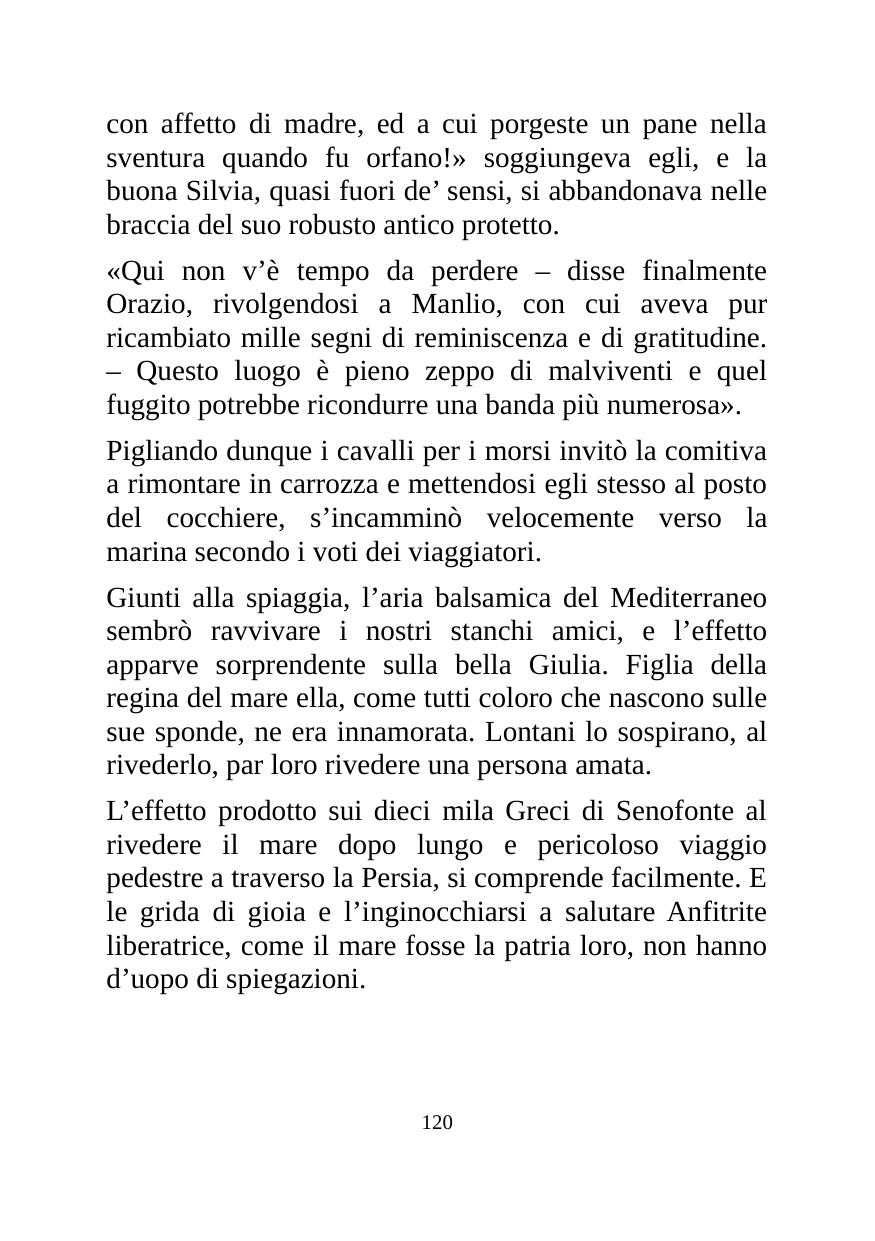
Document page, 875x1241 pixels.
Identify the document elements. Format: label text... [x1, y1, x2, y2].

text con affetto di madre, ed a cui porgeste un pane nella sventura quando fu orfano!» soggiungeva egli, e la buona Silvia, quasi fuori de’ sensi, si abbandonava nelle braccia del suo robusto antico protetto. [106, 106, 768, 240]
text Pigliando dunque i cavalli per i morsi invitò la comitiva a rimontare in carrozza e mettendosi egli stesso al posto del cocchiere, s’incamminò velocemente verso la marina secondo i voti dei viaggiatori. [106, 433, 768, 567]
text Giunti alla spiaggia, l’aria balsamica del Mediterraneo sembrò ravvivare i nostri stanchi amici, e l’effetto apparve sorprendente sulla bella Giulia. Figlia della regina del mare ella, come tutti coloro che nascono sulle sue sponde, ne era innamorata. Lontani lo sospirano, al rivederlo, par loro rivedere una persona amata. [106, 580, 768, 781]
text L’effetto prodotto sui dieci mila Greci di Senofonte al rivedere il mare dopo lungo e pericoloso viaggio pedestre a traverso la Persia, si comprende facilmente. E le grida di gioia e l’inginocchiarsi a salutare Anfitrite liberatrice, come il mare fosse la patria loro, non hanno d’uopo di spiegazioni. [106, 793, 768, 995]
text «Qui non v’è tempo da perdere – disse finalmente Orazio, rivolgendosi a Manlio, con cui aveva pur ricambiato mille segni di reminiscenza e di gratitudine. – Questo luogo è pieno zeppo di malviventi e quel fuggito potrebbe ricondurre una banda più numerosa». [106, 253, 768, 421]
